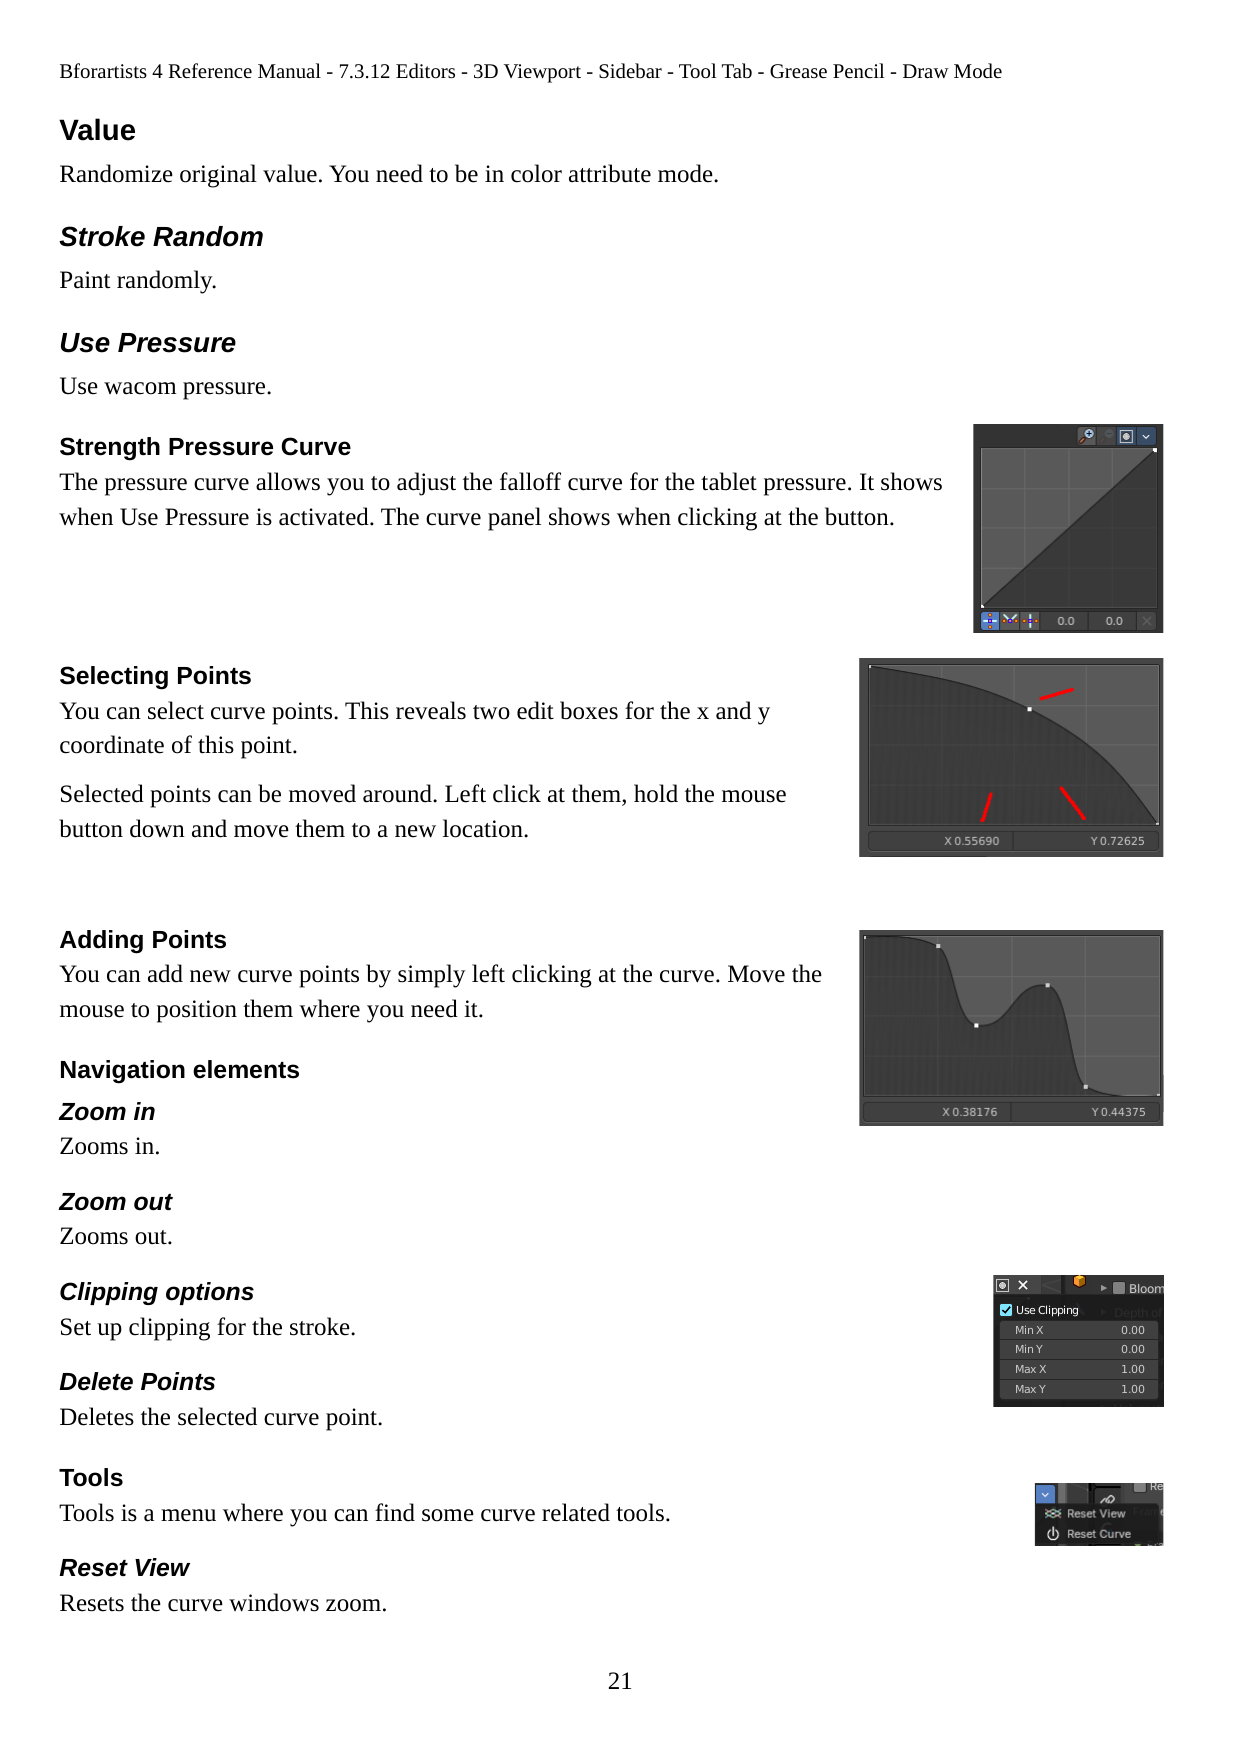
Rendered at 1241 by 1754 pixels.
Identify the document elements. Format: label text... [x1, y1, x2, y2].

text Zooms out. [59, 1221, 1181, 1250]
picture [859, 658, 1164, 857]
subtitle [1164, 661, 1181, 690]
subtitle [1164, 1367, 1181, 1395]
picture [993, 1275, 1164, 1407]
text Resets the curve windows zoom. [59, 1588, 1181, 1617]
subtitle [1164, 1097, 1181, 1125]
subtitle Value [59, 113, 1181, 146]
subtitle Delete Points [59, 1367, 993, 1395]
subtitle [1164, 432, 1181, 461]
subtitle Zoom out [59, 1187, 1181, 1215]
text Zooms in. [59, 1131, 1181, 1160]
subtitle [1164, 1056, 1181, 1084]
text Deletes the selected curve point. [59, 1402, 1181, 1430]
subtitle Use Pressure [59, 326, 1181, 358]
text Tools is a menu where you can find some curve related tools. [59, 1498, 1034, 1527]
text Randomize original value. You need to be in color attribute mode. [59, 159, 1181, 188]
subtitle Reset View [59, 1553, 1181, 1582]
subtitle Navigation elements [59, 1056, 859, 1084]
text Set up clipping for the stroke. [59, 1312, 993, 1340]
text Use wacom pressure. [59, 371, 1181, 399]
subtitle Zoom in [59, 1097, 859, 1125]
subtitle Adding Points [59, 925, 1181, 953]
picture [1034, 1483, 1164, 1546]
text Paint randomly. [59, 265, 1181, 293]
text The pressure curve allows you to adjust the falloff curve for the tablet pressure. It shows when Use Pressure is activated. The curve panel shows when clicking at the button. [59, 467, 973, 530]
text You can select curve points. This reveals two edit boxes for the x and y coordinate of this point. [59, 696, 859, 759]
subtitle Selecting Points [59, 661, 859, 690]
text Selected points can be moved around. Left click at them, hold the mouse button down and move them to a new location. [59, 779, 859, 843]
picture [973, 424, 1164, 633]
subtitle [1164, 1277, 1181, 1305]
subtitle Clipping options [59, 1277, 993, 1305]
picture [859, 930, 1164, 1126]
subtitle Stroke Random [59, 220, 1181, 252]
subtitle Strength Pressure Curve [59, 432, 973, 461]
subtitle Tools [59, 1463, 1181, 1492]
text You can add new curve points by simply left clicking at the curve. Move the mouse to position them where you need it. [59, 959, 859, 1023]
